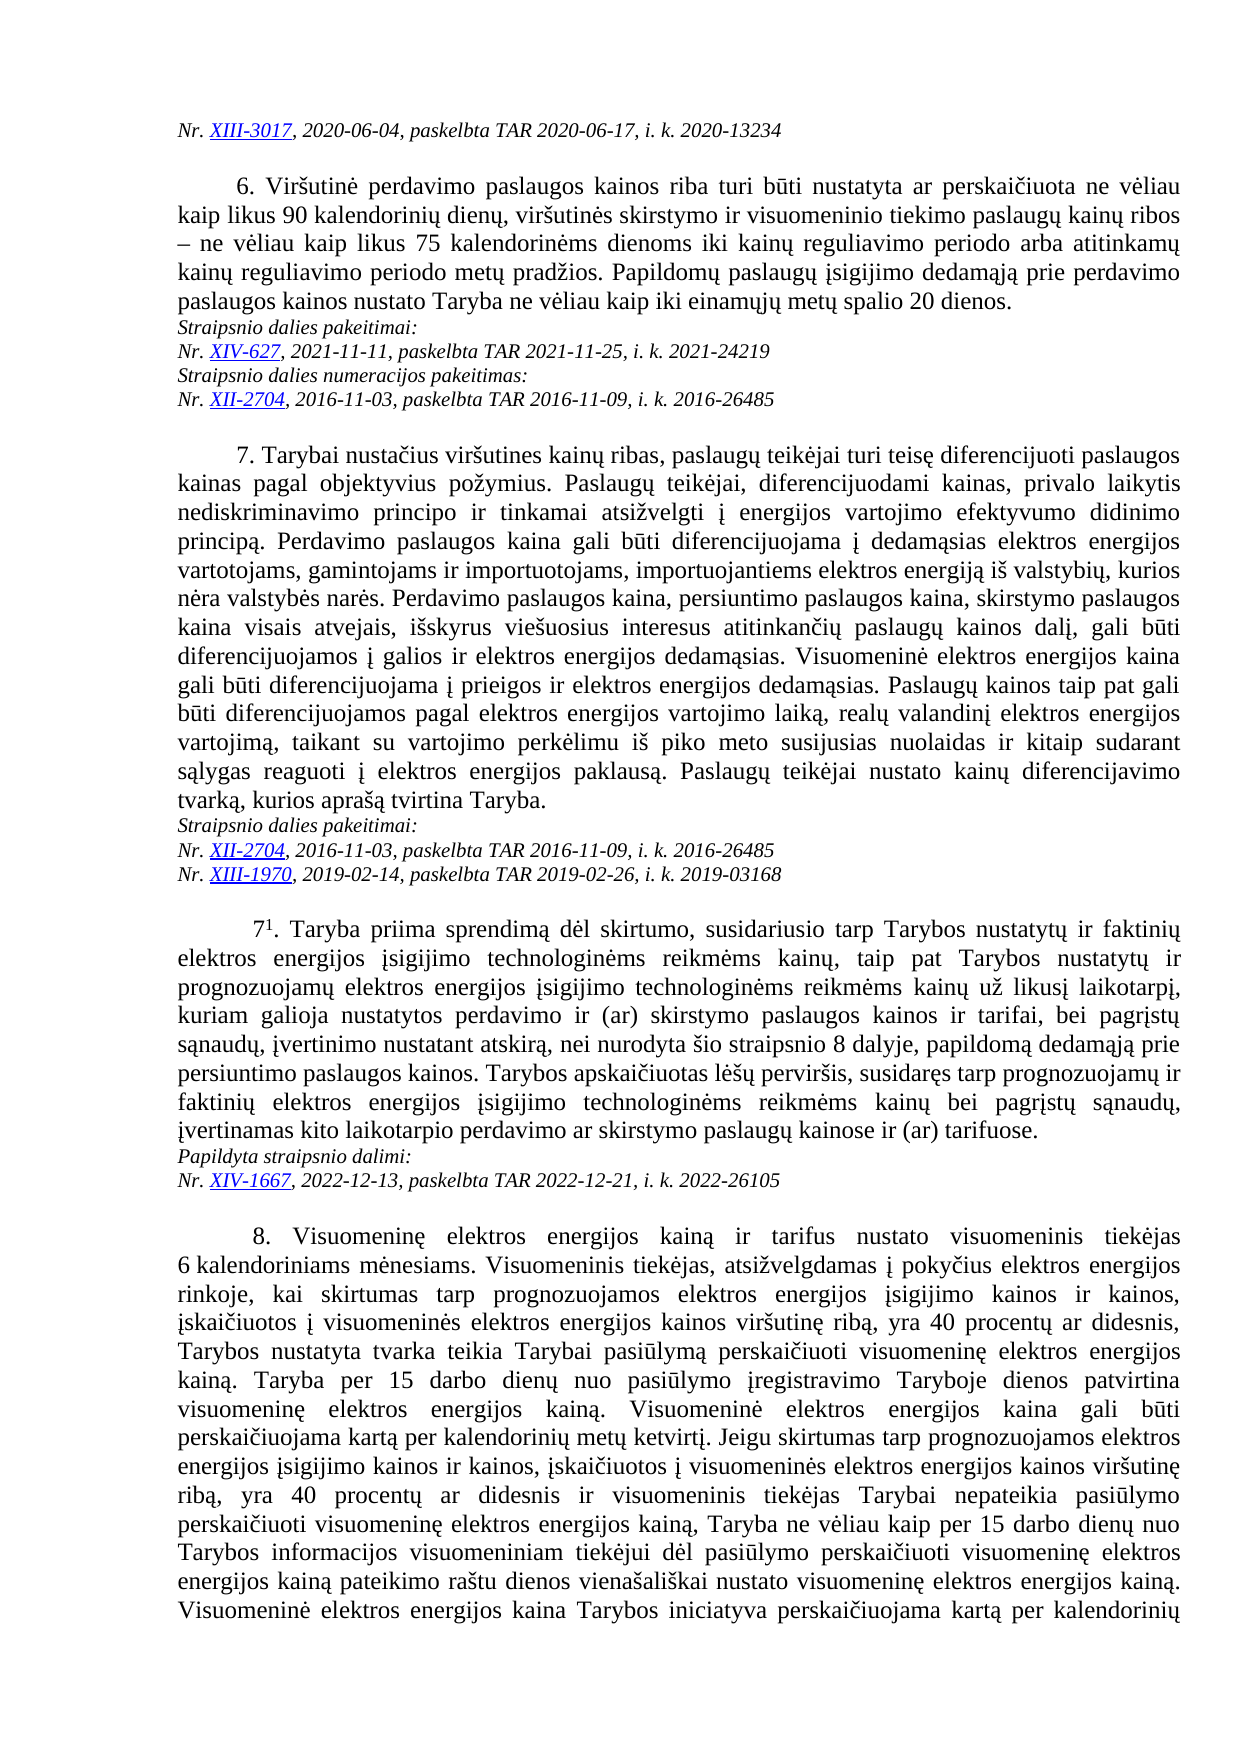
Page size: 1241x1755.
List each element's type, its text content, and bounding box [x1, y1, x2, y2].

text Papildyta straipsnio dalimi: [177, 1144, 1181, 1168]
text 6. Viršutinė perdavimo paslaugos kainos riba turi būti nustatyta ar perskaičiuota ne vėliau kaip likus 90 kalendorinių dienų, viršutinės skirstymo ir visuomeninio tiekimo paslaugų kainų ribos – ne vėliau kaip likus 75 kalendorinėms dienoms iki kainų reguliavimo periodo arba atitinkamų kainų reguliavimo periodo metų pradžios. Papildomų paslaugų įsigijimo dedamąją prie perdavimo paslaugos kainos nustato Taryba ne vėliau kaip iki einamųjų metų spalio 20 dienos. [177, 171, 1181, 315]
text 7. Tarybai nustačius viršutines kainų ribas, paslaugų teikėjai turi teisę diferencijuoti paslaugos kainas pagal objektyvius požymius. Paslaugų teikėjai, diferencijuodami kainas, privalo laikytis nediskriminavimo principo ir tinkamai atsižvelgti į energijos vartojimo efektyvumo didinimo principą. Perdavimo paslaugos kaina gali būti diferencijuojama į dedamąsias elektros energijos vartotojams, gamintojams ir importuotojams, importuojantiems elektros energiją iš valstybių, kurios nėra valstybės narės. Perdavimo paslaugos kaina, persiuntimo paslaugos kaina, skirstymo paslaugos kaina visais atvejais, išskyrus viešuosius interesus atitinkančių paslaugų kainos dalį, gali būti diferencijuojamos į galios ir elektros energijos dedamąsias. Visuomeninė elektros energijos kaina gali būti diferencijuojama į prieigos ir elektros energijos dedamąsias. Paslaugų kainos taip pat gali būti diferencijuojamos pagal elektros energijos vartojimo laiką, realų valandinį elektros energijos vartojimą, taikant su vartojimo perkėlimu iš piko meto susijusias nuolaidas ir kitaip sudarant sąlygas reaguoti į elektros energijos paklausą. Paslaugų teikėjai nustato kainų diferencijavimo tvarką, kurios aprašą tvirtina Taryba. [177, 440, 1181, 813]
text Nr. XII-2704, 2016-11-03, paskelbta TAR 2016-11-09, i. k. 2016-26485 [177, 387, 1181, 411]
text Straipsnio dalies pakeitimai: [177, 315, 1181, 339]
text Straipsnio dalies pakeitimai: [177, 813, 1181, 837]
text 8. Visuomeninę elektros energijos kainą ir tarifus nustato visuomeninis tiekėjas 6 kalendoriniams mėnesiams. Visuomeninis tiekėjas, atsižvelgdamas į pokyčius elektros energijos rinkoje, kai skirtumas tarp prognozuojamos elektros energijos įsigijimo kainos ir kainos, įskaičiuotos į visuomeninės elektros energijos kainos viršutinę ribą, yra 40 procentų ar didesnis, Tarybos nustatyta tvarka teikia Tarybai pasiūlymą perskaičiuoti visuomeninę elektros energijos kainą. Taryba per 15 darbo dienų nuo pasiūlymo įregistravimo Taryboje dienos patvirtina visuomeninę elektros energijos kainą. Visuomeninė elektros energijos kaina gali būti perskaičiuojama kartą per kalendorinių metų ketvirtį. Jeigu skirtumas tarp prognozuojamos elektros energijos įsigijimo kainos ir kainos, įskaičiuotos į visuomeninės elektros energijos kainos viršutinę ribą, yra 40 procentų ar didesnis ir visuomeninis tiekėjas Tarybai nepateikia pasiūlymo perskaičiuoti visuomeninę elektros energijos kainą, Taryba ne vėliau kaip per 15 darbo dienų nuo Tarybos informacijos visuomeniniam tiekėjui dėl pasiūlymo perskaičiuoti visuomeninę elektros energijos kainą pateikimo raštu dienos vienašališkai nustato visuomeninę elektros energijos kainą. Visuomeninė elektros energijos kaina Tarybos iniciatyva perskaičiuojama kartą per kalendorinių [177, 1221, 1181, 1624]
text Nr. XII-2704, 2016-11-03, paskelbta TAR 2016-11-09, i. k. 2016-26485 [177, 837, 1181, 862]
text Nr. XIV-1667, 2022-12-13, paskelbta TAR 2022-12-21, i. k. 2022-26105 [177, 1168, 1181, 1192]
text Nr. XIV-627, 2021-11-11, paskelbta TAR 2021-11-25, i. k. 2021-24219 [177, 339, 1181, 363]
text Nr. XIII-3017, 2020-06-04, paskelbta TAR 2020-06-17, i. k. 2020-13234 [177, 118, 1181, 142]
text Straipsnio dalies numeracijos pakeitimas: [177, 363, 1181, 387]
text Nr. XIII-1970, 2019-02-14, paskelbta TAR 2019-02-26, i. k. 2019-03168 [177, 862, 1181, 886]
text 71. Taryba priima sprendimą dėl skirtumo, susidariusio tarp Tarybos nustatytų ir faktinių elektros energijos įsigijimo technologinėms reikmėms kainų, taip pat Tarybos nustatytų ir prognozuojamų elektros energijos įsigijimo technologinėms reikmėms kainų už likusį laikotarpį, kuriam galioja nustatytos perdavimo ir (ar) skirstymo paslaugos kainos ir tarifai, bei pagrįstų sąnaudų, įvertinimo nustatant atskirą, nei nurodyta šio straipsnio 8 dalyje, papildomą dedamąją prie persiuntimo paslaugos kainos. Tarybos apskaičiuotas lėšų perviršis, susidaręs tarp prognozuojamų ir faktinių elektros energijos įsigijimo technologinėms reikmėms kainų bei pagrįstų sąnaudų, įvertinamas kito laikotarpio perdavimo ar skirstymo paslaugų kainose ir (ar) tarifuose. [177, 914, 1181, 1144]
